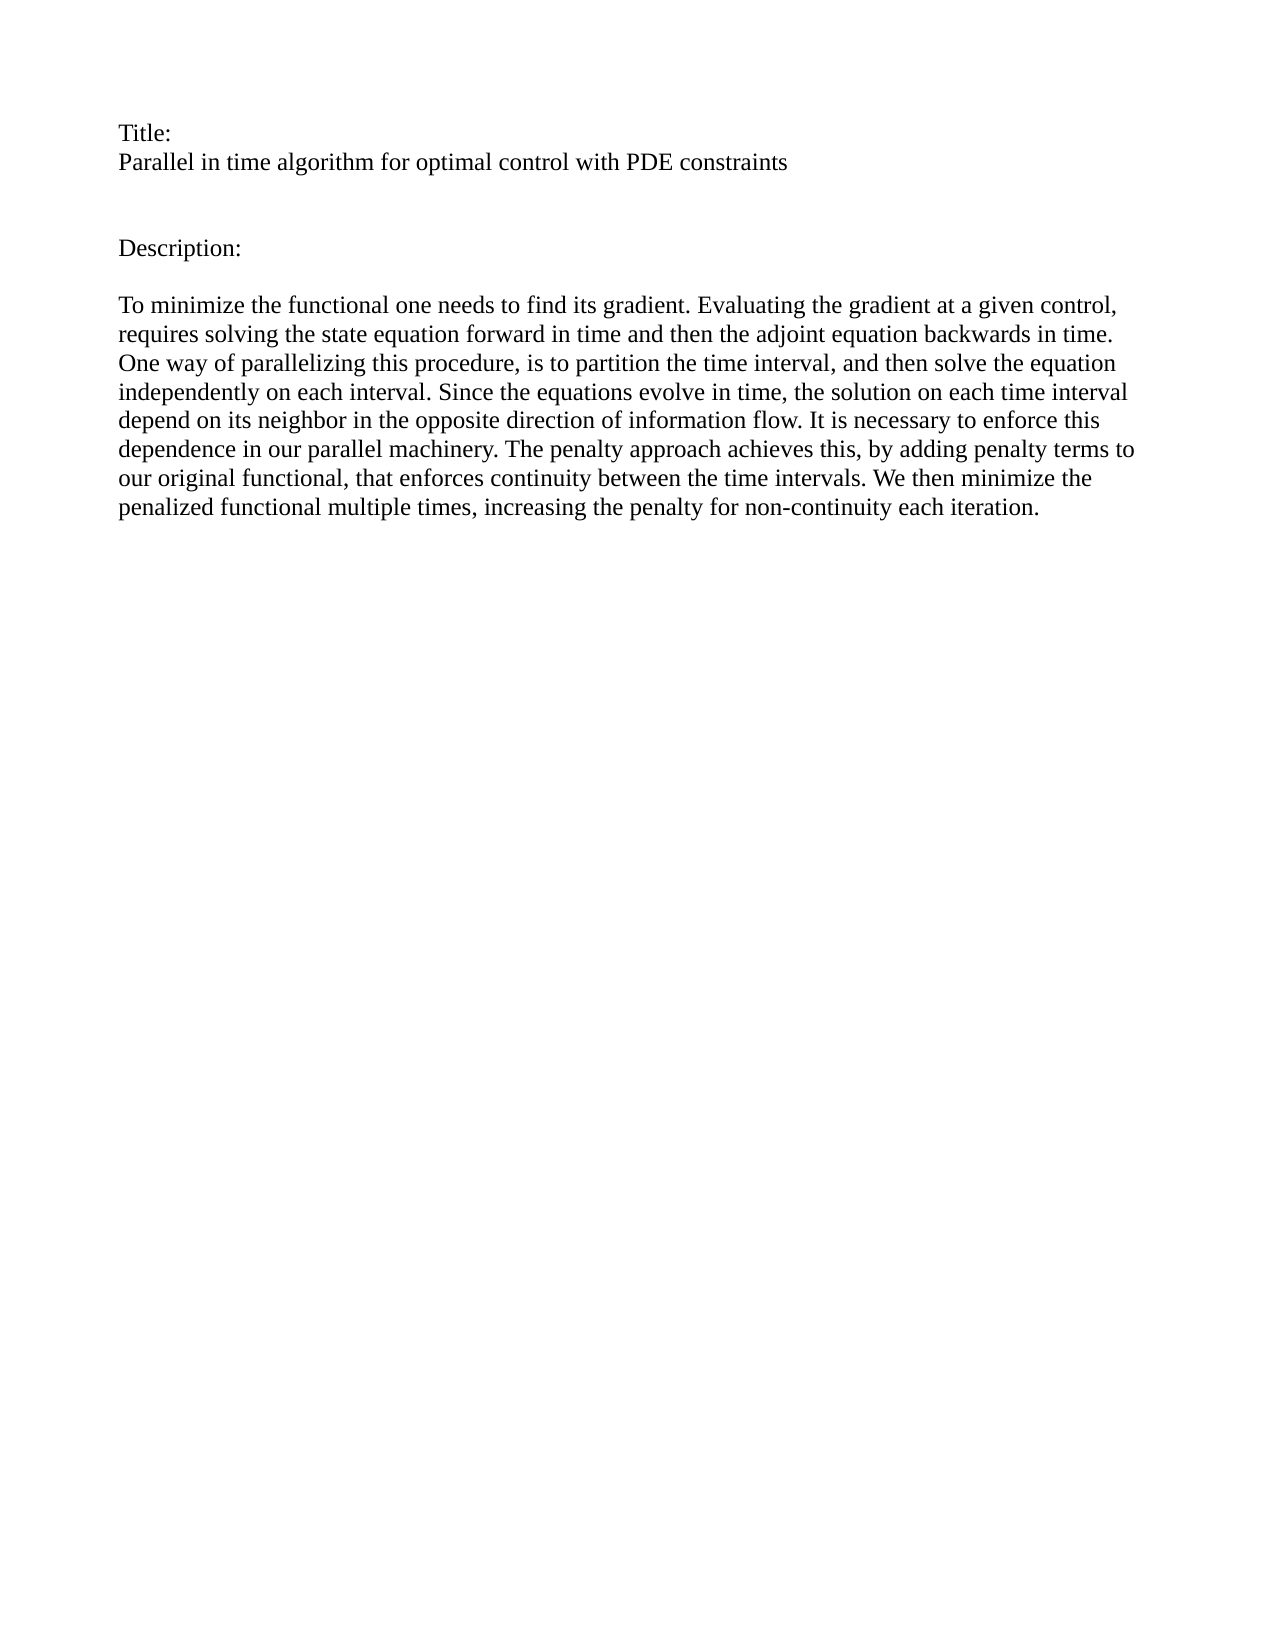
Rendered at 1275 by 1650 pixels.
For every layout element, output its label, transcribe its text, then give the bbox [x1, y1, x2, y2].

text Title: [118, 118, 1157, 147]
text Description: [118, 233, 1157, 262]
text To minimize the functional one needs to find its gradient. Evaluating the gradient at a given control, requires solving the state equation forward in time and then the adjoint equation backwards in time. One way of parallelizing this procedure, is to partition the time interval, and then solve the equation independently on each interval. Since the equations evolve in time, the solution on each time interval depend on its neighbor in the opposite direction of information flow. It is necessary to enforce this dependence in our parallel machinery. The penalty approach achieves this, by adding penalty terms to our original functional, that enforces continuity between the time intervals. We then minimize the penalized functional multiple times, increasing the penalty for non-continuity each iteration. [118, 291, 1157, 521]
text Parallel in time algorithm for optimal control with PDE constraints [118, 147, 1157, 176]
